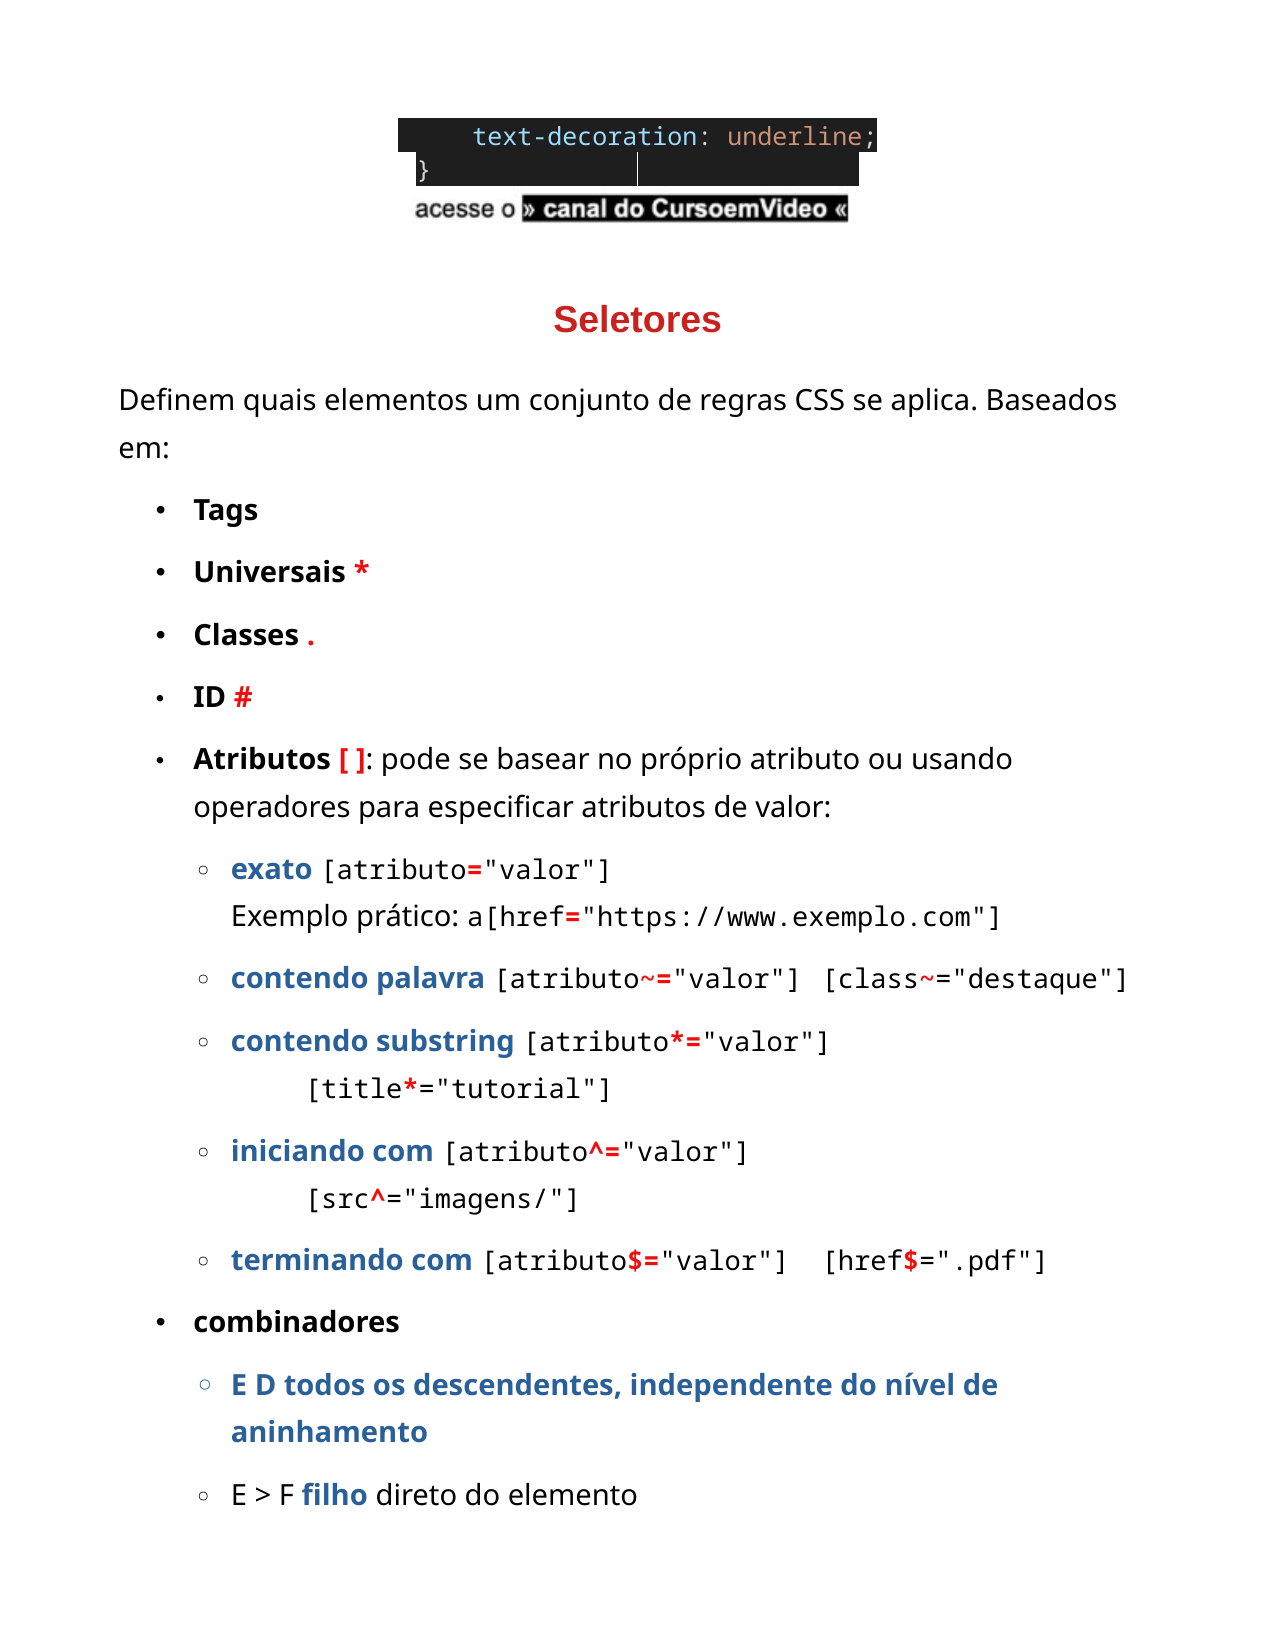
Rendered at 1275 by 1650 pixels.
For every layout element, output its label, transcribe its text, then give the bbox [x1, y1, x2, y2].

list Atributos [ ]: pode se basear no próprio atributo ou usando operadores para especificar atributos de valor: [156, 738, 1157, 826]
list E > F filho direto do elemento [193, 1474, 1157, 1513]
list terminando com [atributo$="valor"] [href$=".pdf"] [193, 1239, 1157, 1279]
text Seletores [118, 297, 1157, 340]
list ID # [156, 676, 1157, 716]
list contendo palavra [atributo~="valor"] [class~="destaque"] [193, 958, 1157, 997]
text Definem quais elementos um conjunto de regras CSS se aplica. Baseados em: [118, 380, 1157, 467]
text text-decoration: underline; [118, 118, 1157, 152]
list contendo substring [atributo*="valor"] [title*="tutorial"] [193, 1020, 1157, 1107]
list E D todos os descendentes, independente do nível de aninhamento [193, 1364, 1157, 1451]
text } [118, 152, 1157, 186]
list iniciando com [atributo^="valor"] [src^="imagens/"] [193, 1130, 1157, 1217]
list Tags [156, 489, 1157, 529]
list exato [atributo="valor"] Exemplo prático: a[href="https://www.exemplo.com"] [193, 848, 1157, 935]
list Classes . [156, 614, 1157, 653]
picture [411, 186, 864, 229]
list combinadores [156, 1302, 1157, 1341]
list Universais * [156, 552, 1157, 591]
